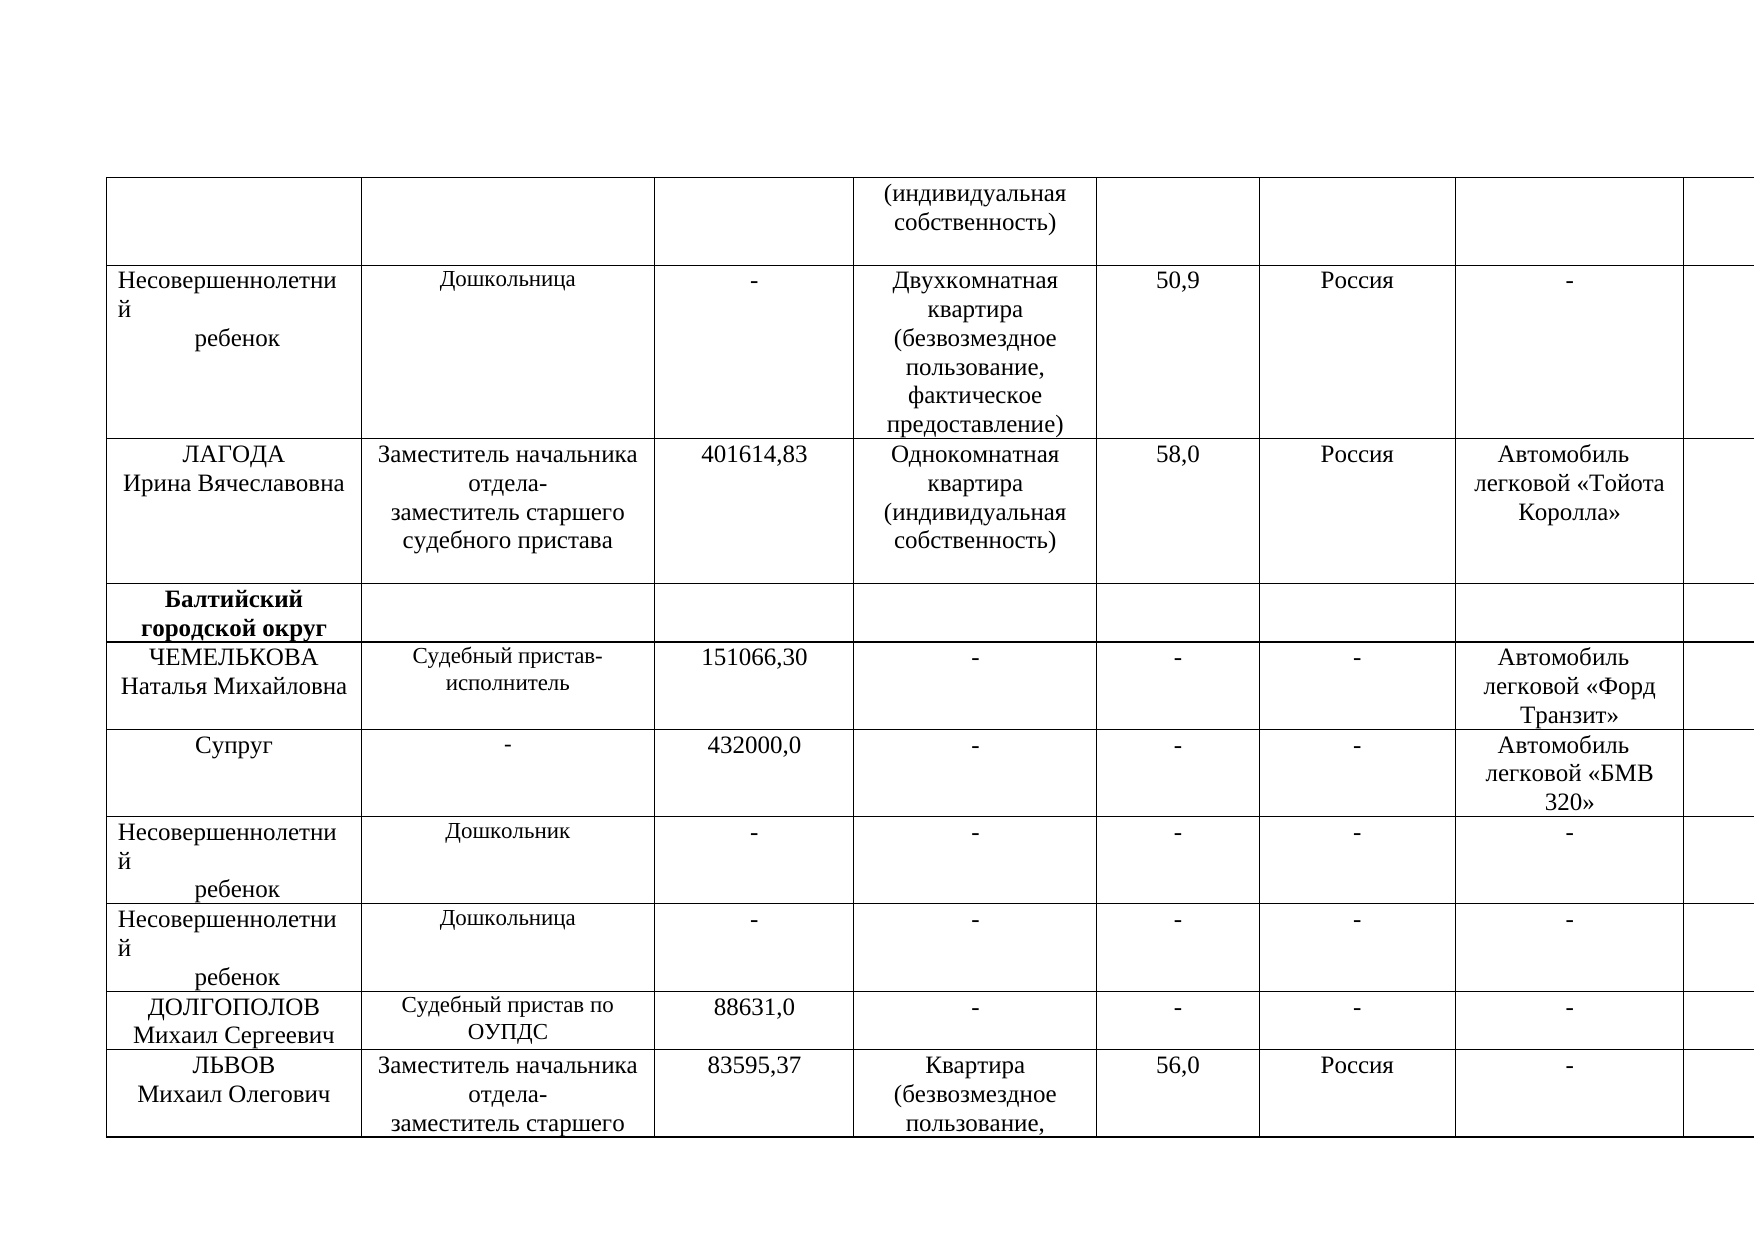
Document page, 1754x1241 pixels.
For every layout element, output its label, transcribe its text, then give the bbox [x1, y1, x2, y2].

table_cell - [362, 730, 654, 816]
table_cell Супруг [107, 730, 361, 816]
table_cell Судебный пристав по ОУПДС [362, 992, 654, 1049]
table_cell [1260, 178, 1455, 264]
table_cell Балтийский городской округ [107, 584, 361, 641]
table_cell (индивидуальная собственность) [854, 178, 1096, 264]
table_cell - [1260, 992, 1455, 1049]
table_cell Судебный пристав-исполнитель [362, 643, 654, 729]
table_cell - [854, 992, 1096, 1049]
table_cell - [655, 817, 853, 903]
table_cell [1684, 992, 1754, 1049]
table_cell - [655, 266, 853, 438]
table_cell [1456, 178, 1683, 264]
table_cell [107, 178, 361, 264]
table_cell Заместитель начальника отдела- заместитель старшего судебного пристава [362, 439, 654, 583]
table_cell [362, 178, 654, 264]
table_cell [1684, 178, 1754, 264]
table_cell ЛАГОДА Ирина Вячеславовна [107, 439, 361, 583]
table_cell - [1097, 904, 1259, 991]
table_cell 432000,0 [655, 730, 853, 816]
table_cell - [1097, 730, 1259, 816]
table_cell - [1456, 266, 1683, 438]
table_cell - [1456, 1050, 1683, 1136]
table_cell Несовершеннолетний ребенок [107, 817, 361, 903]
table_cell [854, 584, 1096, 641]
table_cell - [1260, 817, 1455, 903]
table_cell [1097, 178, 1259, 264]
table_cell [362, 584, 654, 641]
table_cell ЧЕМЕЛЬКОВА Наталья Михайловна [107, 643, 361, 729]
table_cell [1684, 1050, 1754, 1136]
table_cell - [1260, 643, 1455, 729]
table_cell Автомобиль легковой «Тойота Королла» [1456, 439, 1683, 583]
table_cell 50,9 [1097, 266, 1259, 438]
table_cell - [1456, 817, 1683, 903]
table_cell - [655, 904, 853, 991]
table_cell - [1260, 904, 1455, 991]
table_cell - [854, 904, 1096, 991]
table_cell Автомобиль легковой «БМВ 320» [1456, 730, 1683, 816]
table_cell - [854, 643, 1096, 729]
table_cell [1684, 643, 1754, 729]
table_cell - [1097, 643, 1259, 729]
table_cell 83595,37 [655, 1050, 853, 1136]
table_cell Несовершеннолетний ребенок [107, 266, 361, 438]
table_cell [1456, 584, 1683, 641]
table_cell Россия [1260, 439, 1455, 583]
table_cell Двухкомнатная квартира (безвозмездное пользование, фактическое предоставление) [854, 266, 1096, 438]
table_cell 401614,83 [655, 439, 853, 583]
table_cell Автомобиль легковой «Форд Транзит» [1456, 643, 1683, 729]
table_cell Дошкольник [362, 817, 654, 903]
table_cell [1684, 817, 1754, 903]
table_cell - [1097, 992, 1259, 1049]
table_cell Заместитель начальника отдела- заместитель старшего [362, 1050, 654, 1136]
table_cell Дошкольница [362, 904, 654, 991]
table_cell - [1456, 904, 1683, 991]
table_cell [1097, 584, 1259, 641]
table_cell Россия [1260, 1050, 1455, 1136]
table_cell Дошкольница [362, 266, 654, 438]
table_cell - [1260, 730, 1455, 816]
table_cell [1684, 584, 1754, 641]
table_cell Россия [1260, 266, 1455, 438]
table_cell 151066,30 [655, 643, 853, 729]
table_cell - [854, 817, 1096, 903]
table_cell [655, 178, 853, 264]
table_cell ДОЛГОПОЛОВ Михаил Сергеевич [107, 992, 361, 1049]
table_cell - [1456, 992, 1683, 1049]
table_cell Квартира (безвозмездное пользование, [854, 1050, 1096, 1136]
table_cell - [1097, 817, 1259, 903]
table_cell - [854, 730, 1096, 816]
table_cell [1684, 730, 1754, 816]
table_cell [655, 584, 853, 641]
table_cell 56,0 [1097, 1050, 1259, 1136]
table_cell [1684, 266, 1754, 438]
table_cell 58,0 [1097, 439, 1259, 583]
table_cell ЛЬВОВ Михаил Олегович [107, 1050, 361, 1136]
table_cell Несовершеннолетний ребенок [107, 904, 361, 991]
table_cell [1684, 439, 1754, 583]
table_cell 88631,0 [655, 992, 853, 1049]
table_cell Однокомнатная квартира (индивидуальная собственность) [854, 439, 1096, 583]
table_cell [1684, 904, 1754, 991]
table_cell [1260, 584, 1455, 641]
